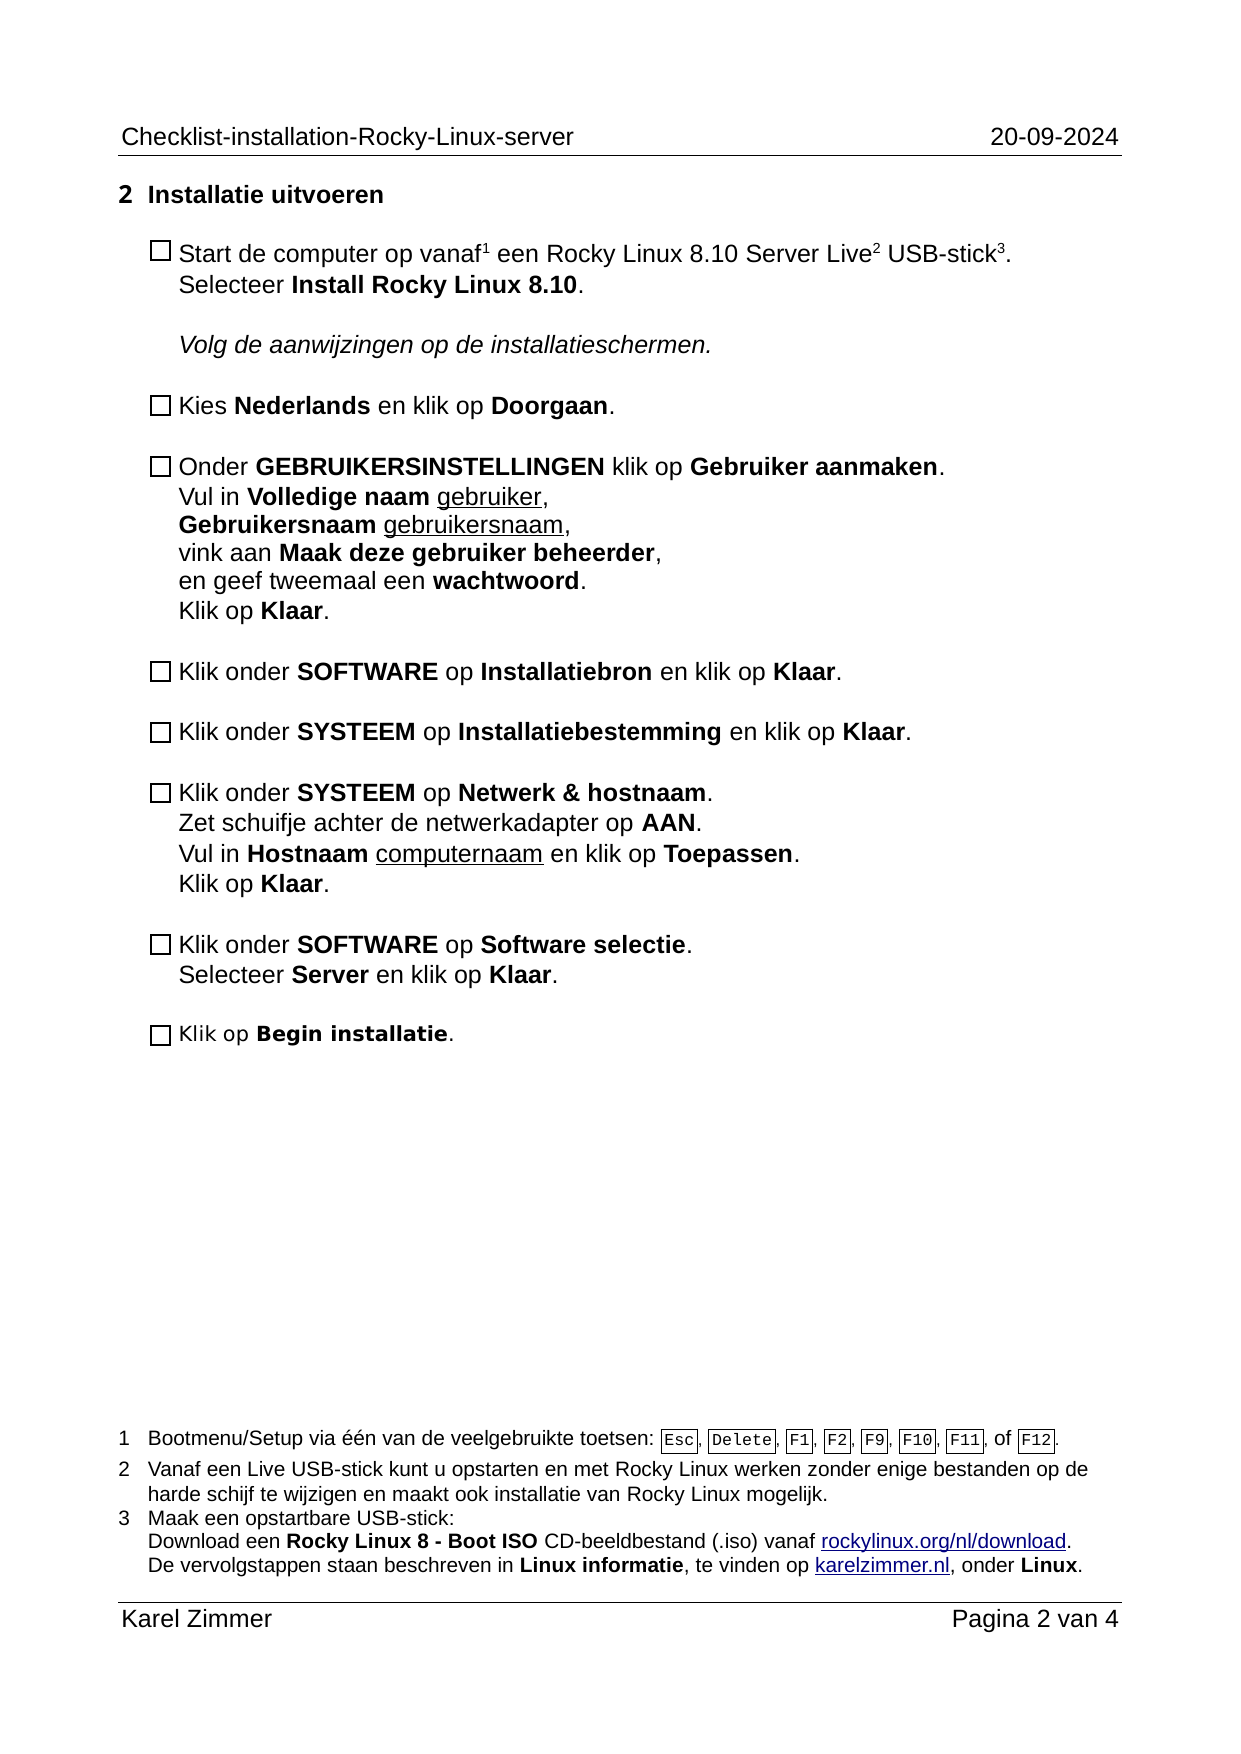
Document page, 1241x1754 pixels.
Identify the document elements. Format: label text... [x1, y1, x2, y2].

table_cell Volg de aanwijzingen op de installatieschermen. [177, 330, 1122, 360]
list Installatie uitvoeren [118, 177, 1122, 211]
table_cell [142, 269, 177, 300]
table_cell [142, 626, 177, 657]
table_cell [118, 330, 142, 360]
table_cell [118, 596, 142, 626]
table_cell [142, 1020, 177, 1051]
table_cell [118, 300, 142, 330]
table_cell [118, 748, 142, 778]
table_cell [142, 960, 177, 990]
table_cell Klik op Begin installatie. [177, 1020, 1122, 1051]
table_cell [118, 869, 142, 899]
table_cell [142, 300, 177, 330]
table_cell Selecteer Server en klik op Klaar. [177, 960, 1122, 990]
table_cell [118, 482, 142, 596]
table_cell [142, 391, 177, 421]
table_cell Klik onder SOFTWARE op Software selectie. [177, 929, 1122, 960]
table_cell [118, 839, 142, 869]
table_cell [142, 657, 177, 687]
table_cell [118, 929, 142, 960]
table_cell [142, 990, 177, 1020]
table_cell Klik onder SOFTWARE op Installatiebron en klik op Klaar. [177, 657, 1122, 687]
table_cell [118, 269, 142, 300]
table_cell [177, 421, 1122, 451]
table_cell [118, 451, 142, 482]
table_cell [177, 687, 1122, 717]
table_header [142, 239, 177, 269]
table_cell Onder GEBRUIKERSINSTELLINGEN klik op Gebruiker aanmaken. [177, 451, 1122, 482]
table_cell [118, 778, 142, 808]
table_cell [142, 687, 177, 717]
table_cell Zet schuifje achter de netwerkadapter op AAN. [177, 808, 1122, 838]
table_cell [142, 360, 177, 391]
table_cell [142, 421, 177, 451]
table_cell [142, 808, 177, 838]
table_cell [142, 596, 177, 626]
table_header [118, 239, 142, 269]
table_cell [142, 839, 177, 869]
table_cell [142, 482, 177, 596]
table_cell [118, 391, 142, 421]
table_cell [118, 626, 142, 657]
table_cell Klik onder SYSTEEM op Netwerk & hostnaam. [177, 778, 1122, 808]
table_cell [177, 748, 1122, 778]
table_cell [118, 1020, 142, 1051]
table_cell [118, 899, 142, 929]
table_cell [142, 869, 177, 899]
table_cell [118, 687, 142, 717]
table_cell [142, 748, 177, 778]
table_cell Klik onder SYSTEEM op Installatiebestemming en klik op Klaar. [177, 717, 1122, 747]
table_cell [118, 808, 142, 838]
table_cell [118, 960, 142, 990]
table_cell [142, 330, 177, 360]
table_cell Selecteer Install Rocky Linux 8.10. [177, 269, 1122, 300]
table_cell [118, 717, 142, 747]
table_cell [142, 929, 177, 960]
table_cell [142, 899, 177, 929]
table_cell Klik op Klaar. [177, 596, 1122, 626]
table_cell [142, 451, 177, 482]
table_cell [177, 899, 1122, 929]
table_cell [118, 657, 142, 687]
table_cell Klik op Klaar. [177, 869, 1122, 899]
table_cell [177, 626, 1122, 657]
table_cell [118, 990, 142, 1020]
table_cell [118, 421, 142, 451]
table_cell Vul in Hostnaam computernaam en klik op Toepassen. [177, 839, 1122, 869]
table_cell [177, 990, 1122, 1020]
table_cell [118, 360, 142, 391]
table_header Start de computer op vanaf een Rocky Linux 8.10 Server Live USB-stick. [177, 239, 1122, 269]
table_cell Vul in Volledige naam gebruiker, Gebruikersnaam gebruikersnaam, vink aan Maak deze gebruiker beheerder, en geef tweemaal een wachtwoord. [177, 482, 1122, 596]
table_cell [177, 360, 1122, 391]
table_cell [142, 717, 177, 747]
table_cell Kies Nederlands en klik op Doorgaan. [177, 391, 1122, 421]
table_cell [142, 778, 177, 808]
table_cell [177, 300, 1122, 330]
